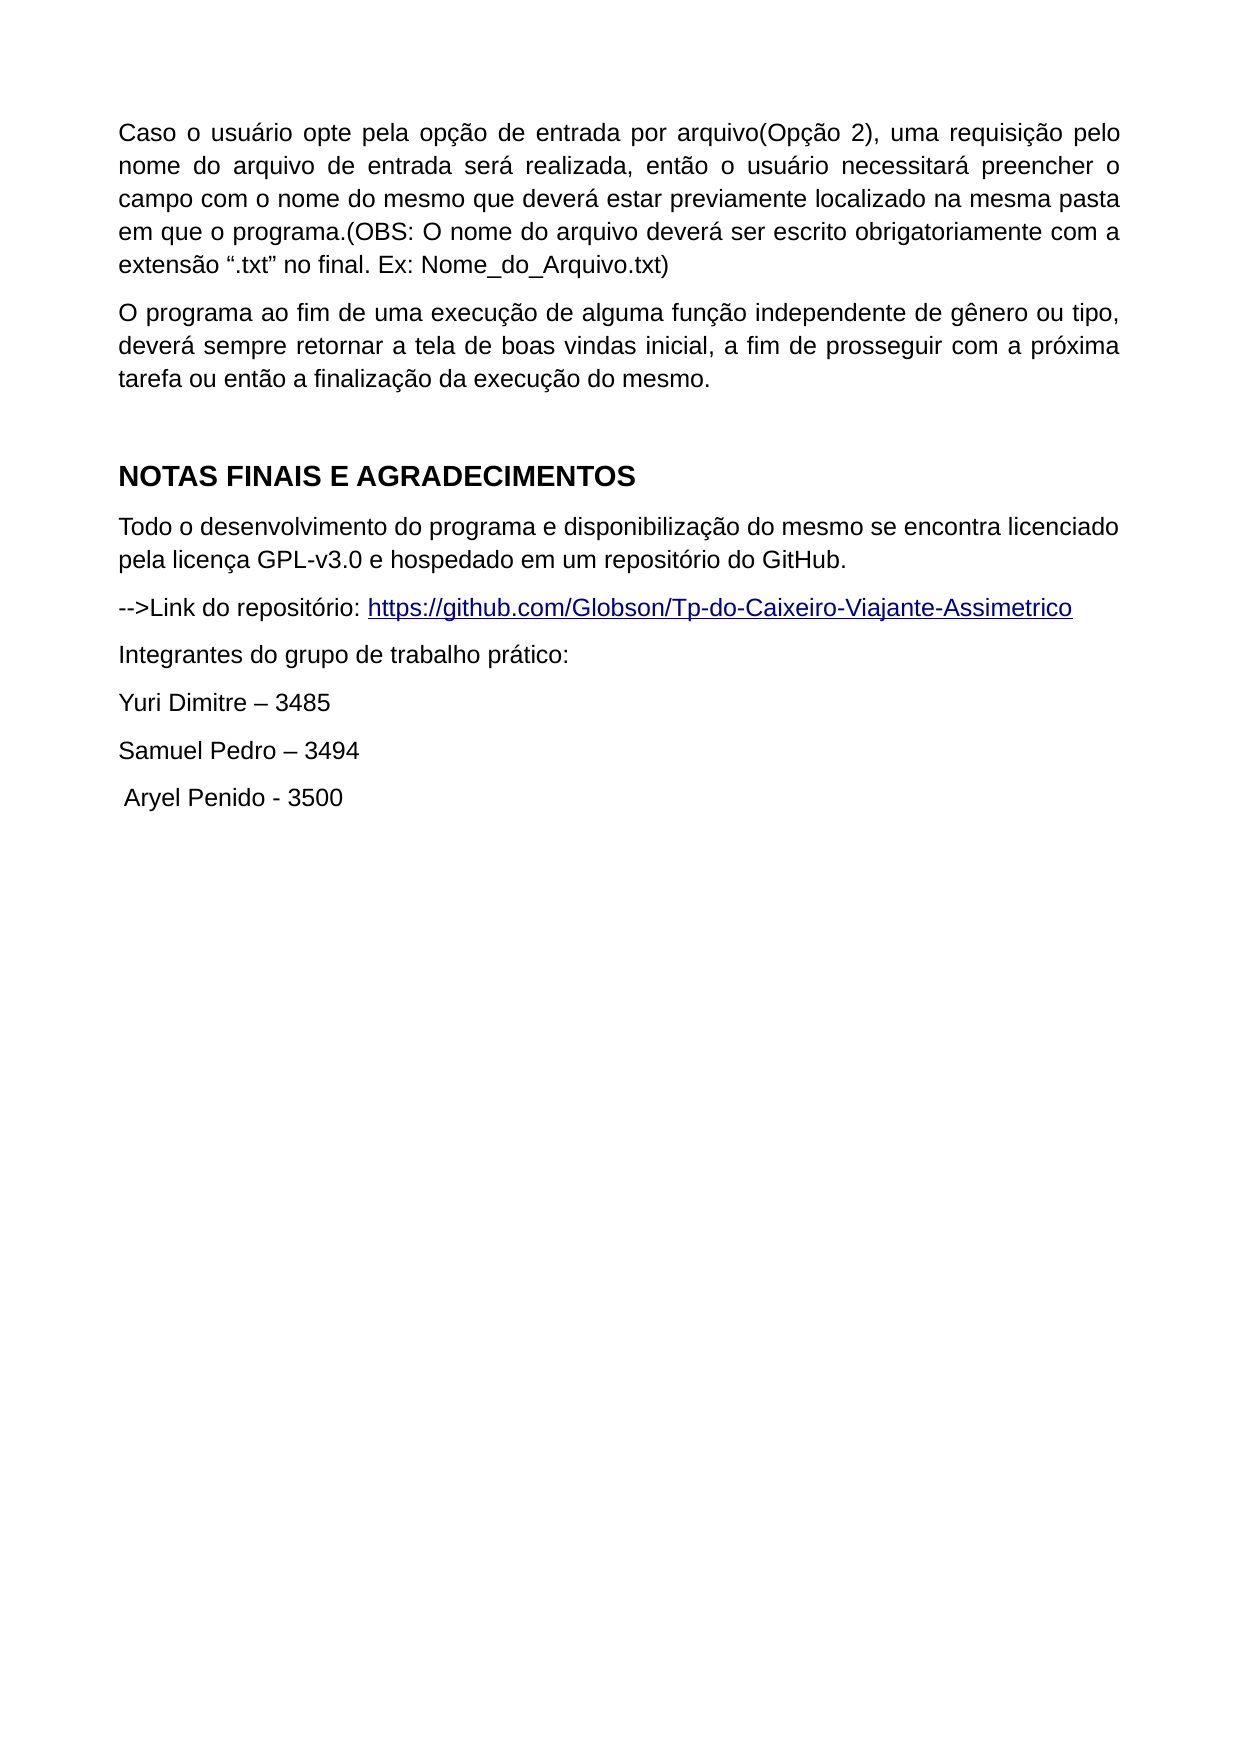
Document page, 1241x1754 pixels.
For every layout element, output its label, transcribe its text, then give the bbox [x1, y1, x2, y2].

text Yuri Dimitre – 3485 [118, 688, 1122, 717]
text -->Link do repositório: https://github.com/Globson/Tp-do-Caixeiro-Viajante-Assimetrico [118, 593, 1122, 622]
text Integrantes do grupo de trabalho prático: [118, 640, 1122, 669]
text Samuel Pedro – 3494 [118, 736, 1122, 764]
text O programa ao fim de uma execução de alguma função independente de gênero ou tipo, deverá sempre retornar a tela de boas vindas inicial, a fim de prosseguir com a próxima tarefa ou então a finalização da execução do mesmo. [118, 298, 1122, 393]
text Aryel Penido - 3500 [118, 783, 1122, 812]
text NOTAS FINAIS E AGRADECIMENTOS [118, 459, 1122, 493]
text Todo o desenvolvimento do programa e disponibilização do mesmo se encontra licenciado pela licença GPL-v3.0 e hospedado em um repositório do GitHub. [118, 512, 1122, 574]
text Caso o usuário opte pela opção de entrada por arquivo(Opção 2), uma requisição pelo nome do arquivo de entrada será realizada, então o usuário necessitará preencher o campo com o nome do mesmo que deverá estar previamente localizado na mesma pasta em que o programa.(OBS: O nome do arquivo deverá ser escrito obrigatoriamente com a extensão “.txt” no final. Ex: Nome_do_Arquivo.txt) [118, 118, 1122, 279]
